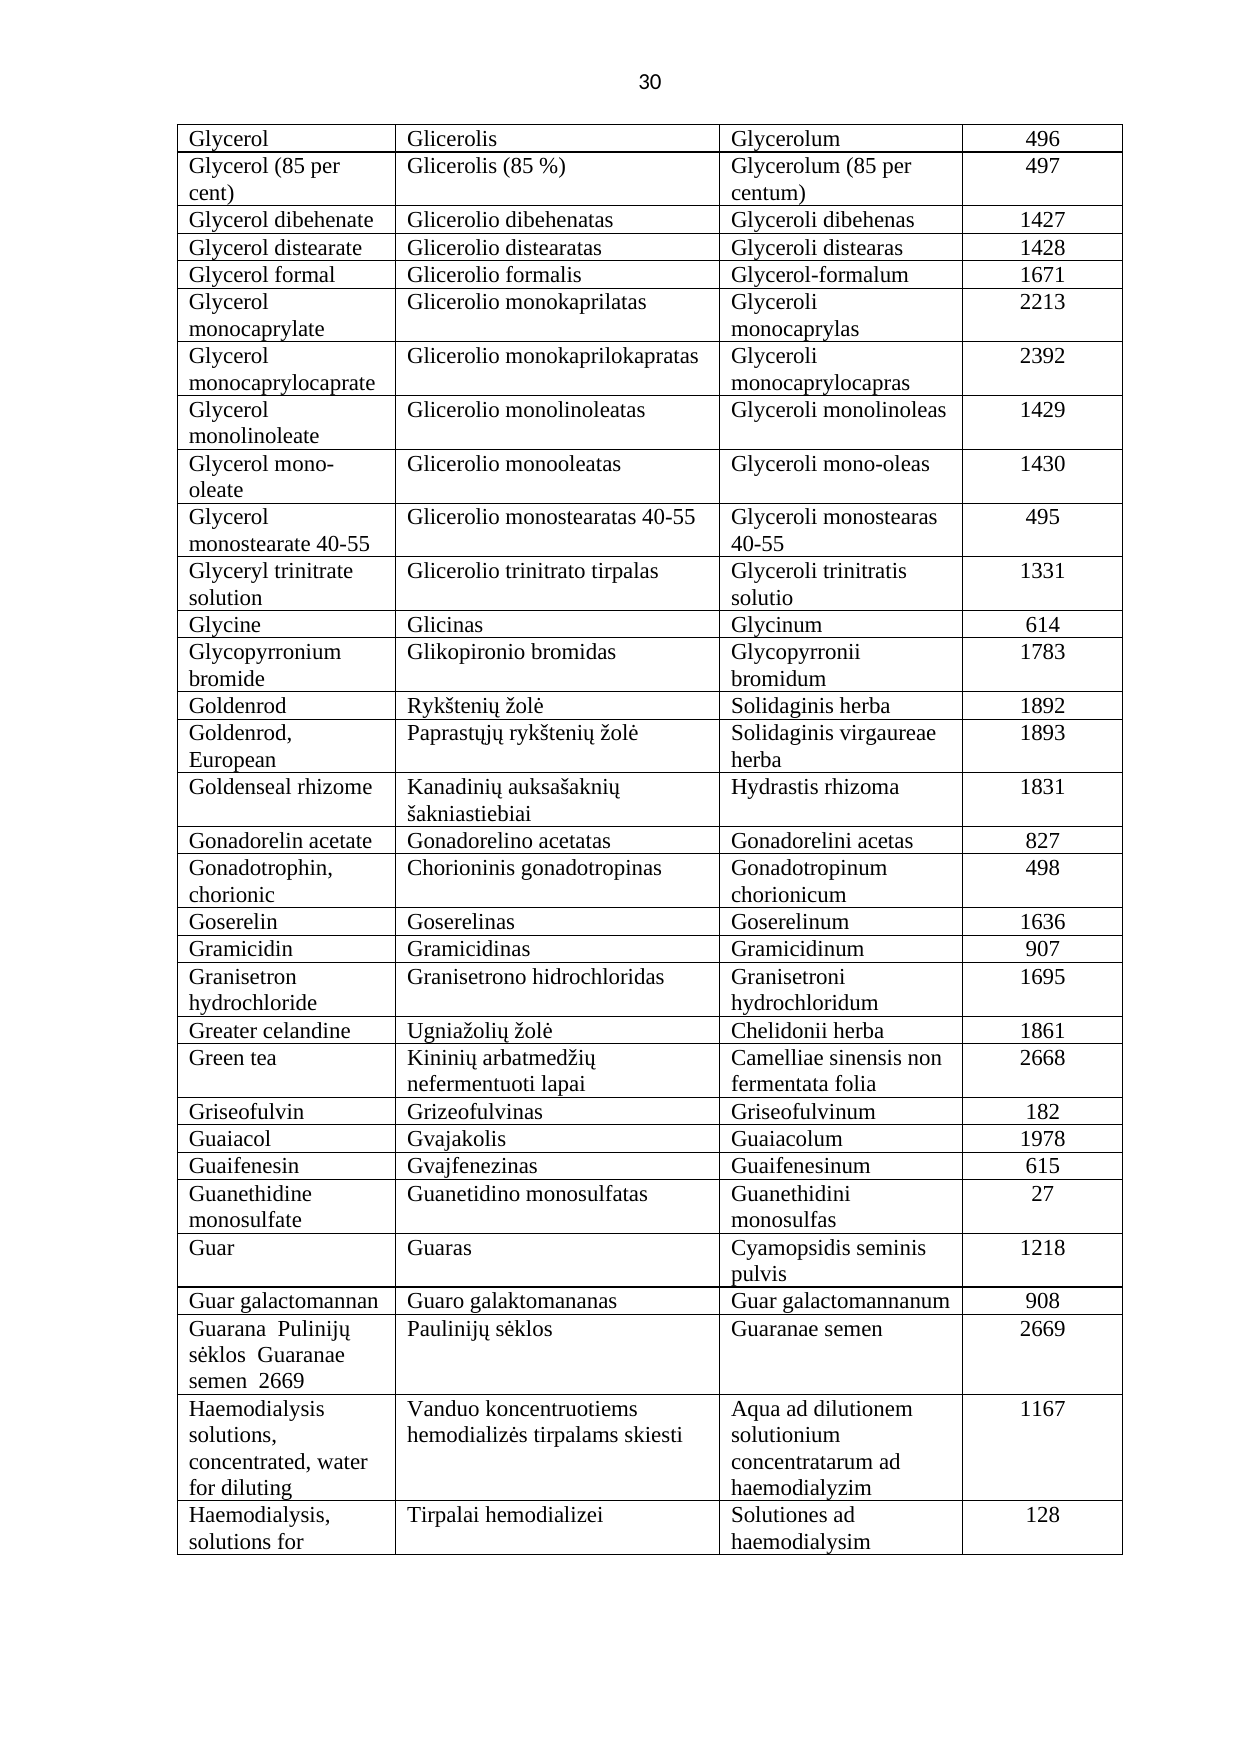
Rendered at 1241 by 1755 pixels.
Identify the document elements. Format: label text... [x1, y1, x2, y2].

table_cell Glycerol [178, 125, 395, 151]
table_cell Rykštenių žolė [396, 692, 719, 718]
table_cell 1831 [963, 773, 1122, 826]
table_cell Gramicidinum [720, 936, 962, 962]
table_cell Glycerol (85 per cent) [178, 153, 395, 205]
table_cell Goldenseal rhizome [178, 773, 395, 826]
table_cell 1892 [963, 692, 1122, 718]
table_cell Griseofulvin [178, 1098, 395, 1124]
table_cell Gvajfenezinas [396, 1153, 719, 1179]
table_cell 1218 [963, 1234, 1122, 1286]
table_cell Glycerol mono-oleate [178, 450, 395, 502]
table_cell Glycerol monostearate 40-55 [178, 504, 395, 556]
table_cell Green tea [178, 1044, 395, 1097]
table_cell Glyceroli trinitratis solutio [720, 557, 962, 610]
table_cell 27 [963, 1180, 1122, 1233]
table_cell Glyceroli dibehenas [720, 206, 962, 233]
table_cell 496 [963, 125, 1122, 151]
table_cell Glycerol dibehenate [178, 206, 395, 233]
table_cell 1861 [963, 1017, 1122, 1043]
table_cell 1430 [963, 450, 1122, 502]
table_cell Glyceroli monolinoleas [720, 396, 962, 449]
table_cell Haemodialysis solutions, concentrated, water for diluting [178, 1395, 395, 1500]
table_cell Glyceroli monocaprylas [720, 289, 962, 341]
table_cell Glicerolio monostearatas 40-55 [396, 504, 719, 556]
table_cell Glycerol-formalum [720, 261, 962, 287]
table_cell Gramicidin [178, 936, 395, 962]
table_cell Guaifenesinum [720, 1153, 962, 1179]
table_cell Ugniažolių žolė [396, 1017, 719, 1043]
table_cell Guarana Pulinijų sėklos Guaranae semen 2669 [178, 1315, 395, 1394]
table_cell Guar [178, 1234, 395, 1286]
table_cell 908 [963, 1288, 1122, 1314]
table_cell Guar galactomannan [178, 1288, 395, 1314]
table_cell Glicerolio distearatas [396, 234, 719, 260]
table_cell Paulinijų sėklos [396, 1315, 719, 1394]
table_cell Kanadinių auksašaknių šakniastiebiai [396, 773, 719, 826]
table_cell 907 [963, 936, 1122, 962]
table_cell Glicerolio formalis [396, 261, 719, 287]
table_cell 497 [963, 153, 1122, 205]
table_cell Cyamopsidis seminis pulvis [720, 1234, 962, 1286]
table_cell Haemodialysis, solutions for [178, 1501, 395, 1554]
table_cell Vanduo koncentruotiems hemodializės tirpalams skiesti [396, 1395, 719, 1500]
table_cell Glicerolio monokaprilatas [396, 289, 719, 341]
table_cell 2668 [963, 1044, 1122, 1097]
table_cell Guaiacol [178, 1125, 395, 1152]
table_cell 1893 [963, 720, 1122, 772]
table_cell 1331 [963, 557, 1122, 610]
table_cell 1167 [963, 1395, 1122, 1500]
table_cell Goldenrod [178, 692, 395, 718]
table_cell Guanethidini monosulfas [720, 1180, 962, 1233]
table_cell Camelliae sinensis non fermentata folia [720, 1044, 962, 1097]
table_cell Glicerolio trinitrato tirpalas [396, 557, 719, 610]
table_cell 1695 [963, 963, 1122, 1016]
table_cell Glycerolum [720, 125, 962, 151]
table_cell 1636 [963, 908, 1122, 934]
table_cell Guanetidino monosulfatas [396, 1180, 719, 1233]
table_cell Guar galactomannanum [720, 1288, 962, 1314]
table_cell 2669 [963, 1315, 1122, 1394]
table_cell Glyceroli monostearas 40-55 [720, 504, 962, 556]
table_cell Glycinum [720, 611, 962, 637]
table_cell 1671 [963, 261, 1122, 287]
table_cell 498 [963, 854, 1122, 907]
table_cell Chelidonii herba [720, 1017, 962, 1043]
table_cell Glyceroli monocaprylocapras [720, 342, 962, 395]
table_cell Gonadorelin acetate [178, 827, 395, 853]
table_cell Glyceroli distearas [720, 234, 962, 260]
table_cell Glycerolum (85 per centum) [720, 153, 962, 205]
table_cell Granisetron hydrochloride [178, 963, 395, 1016]
table_cell 1978 [963, 1125, 1122, 1152]
table_cell Glycerol formal [178, 261, 395, 287]
table_cell Glicerolio monooleatas [396, 450, 719, 502]
table_cell Goserelinas [396, 908, 719, 934]
table_cell 615 [963, 1153, 1122, 1179]
table_cell 2213 [963, 289, 1122, 341]
table_cell Glyceryl trinitrate solution [178, 557, 395, 610]
table_cell 495 [963, 504, 1122, 556]
table_cell Solidaginis herba [720, 692, 962, 718]
table_cell 2392 [963, 342, 1122, 395]
table_cell Goserelinum [720, 908, 962, 934]
table_cell Glycerol monocaprylate [178, 289, 395, 341]
table_cell 614 [963, 611, 1122, 637]
table_cell Solutiones ad haemodialysim [720, 1501, 962, 1554]
table_cell Griseofulvinum [720, 1098, 962, 1124]
table_cell Granisetrono hidrochloridas [396, 963, 719, 1016]
table_cell 1427 [963, 206, 1122, 233]
table_cell Gonadorelini acetas [720, 827, 962, 853]
table_cell Glicinas [396, 611, 719, 637]
table_cell Paprastųjų rykštenių žolė [396, 720, 719, 772]
table_cell Aqua ad dilutionem solutionium concentratarum ad haemodialyzim [720, 1395, 962, 1500]
table_cell 1428 [963, 234, 1122, 260]
table_cell 1429 [963, 396, 1122, 449]
table_cell Glycerol monocaprylocaprate [178, 342, 395, 395]
table_cell Grizeofulvinas [396, 1098, 719, 1124]
table_cell Glycerol distearate [178, 234, 395, 260]
table_cell Guanethidine monosulfate [178, 1180, 395, 1233]
table_cell Guaifenesin [178, 1153, 395, 1179]
table_cell 827 [963, 827, 1122, 853]
table_cell Glicerolio monokaprilokapratas [396, 342, 719, 395]
table_cell Gvajakolis [396, 1125, 719, 1152]
table_cell Goserelin [178, 908, 395, 934]
table_cell Hydrastis rhizoma [720, 773, 962, 826]
table_cell 128 [963, 1501, 1122, 1554]
table_cell Guaiacolum [720, 1125, 962, 1152]
table_cell Glikopironio bromidas [396, 638, 719, 691]
table_cell Gonadorelino acetatas [396, 827, 719, 853]
table_cell Glicerolis [396, 125, 719, 151]
table_cell Glicerolio monolinoleatas [396, 396, 719, 449]
table_cell Guaranae semen [720, 1315, 962, 1394]
table_cell Greater celandine [178, 1017, 395, 1043]
table_cell Gramicidinas [396, 936, 719, 962]
table_cell Glycopyrronium bromide [178, 638, 395, 691]
table_cell Gonadotropinum chorionicum [720, 854, 962, 907]
table_cell Glicerolio dibehenatas [396, 206, 719, 233]
table_cell Tirpalai hemodializei [396, 1501, 719, 1554]
table_cell 182 [963, 1098, 1122, 1124]
table_cell Solidaginis virgaureae herba [720, 720, 962, 772]
table_cell Gonadotrophin, chorionic [178, 854, 395, 907]
table_cell Glyceroli mono-oleas [720, 450, 962, 502]
table_cell Kininių arbatmedžių nefermentuoti lapai [396, 1044, 719, 1097]
table_cell Guaro galaktomananas [396, 1288, 719, 1314]
table_cell 1783 [963, 638, 1122, 691]
table_cell Guaras [396, 1234, 719, 1286]
table_cell Granisetroni hydrochloridum [720, 963, 962, 1016]
table_cell Glicerolis (85 %) [396, 153, 719, 205]
table_cell Chorioninis gonadotropinas [396, 854, 719, 907]
table_cell Goldenrod, European [178, 720, 395, 772]
table_cell Glycopyrronii bromidum [720, 638, 962, 691]
table_cell Glycine [178, 611, 395, 637]
table_cell Glycerol monolinoleate [178, 396, 395, 449]
